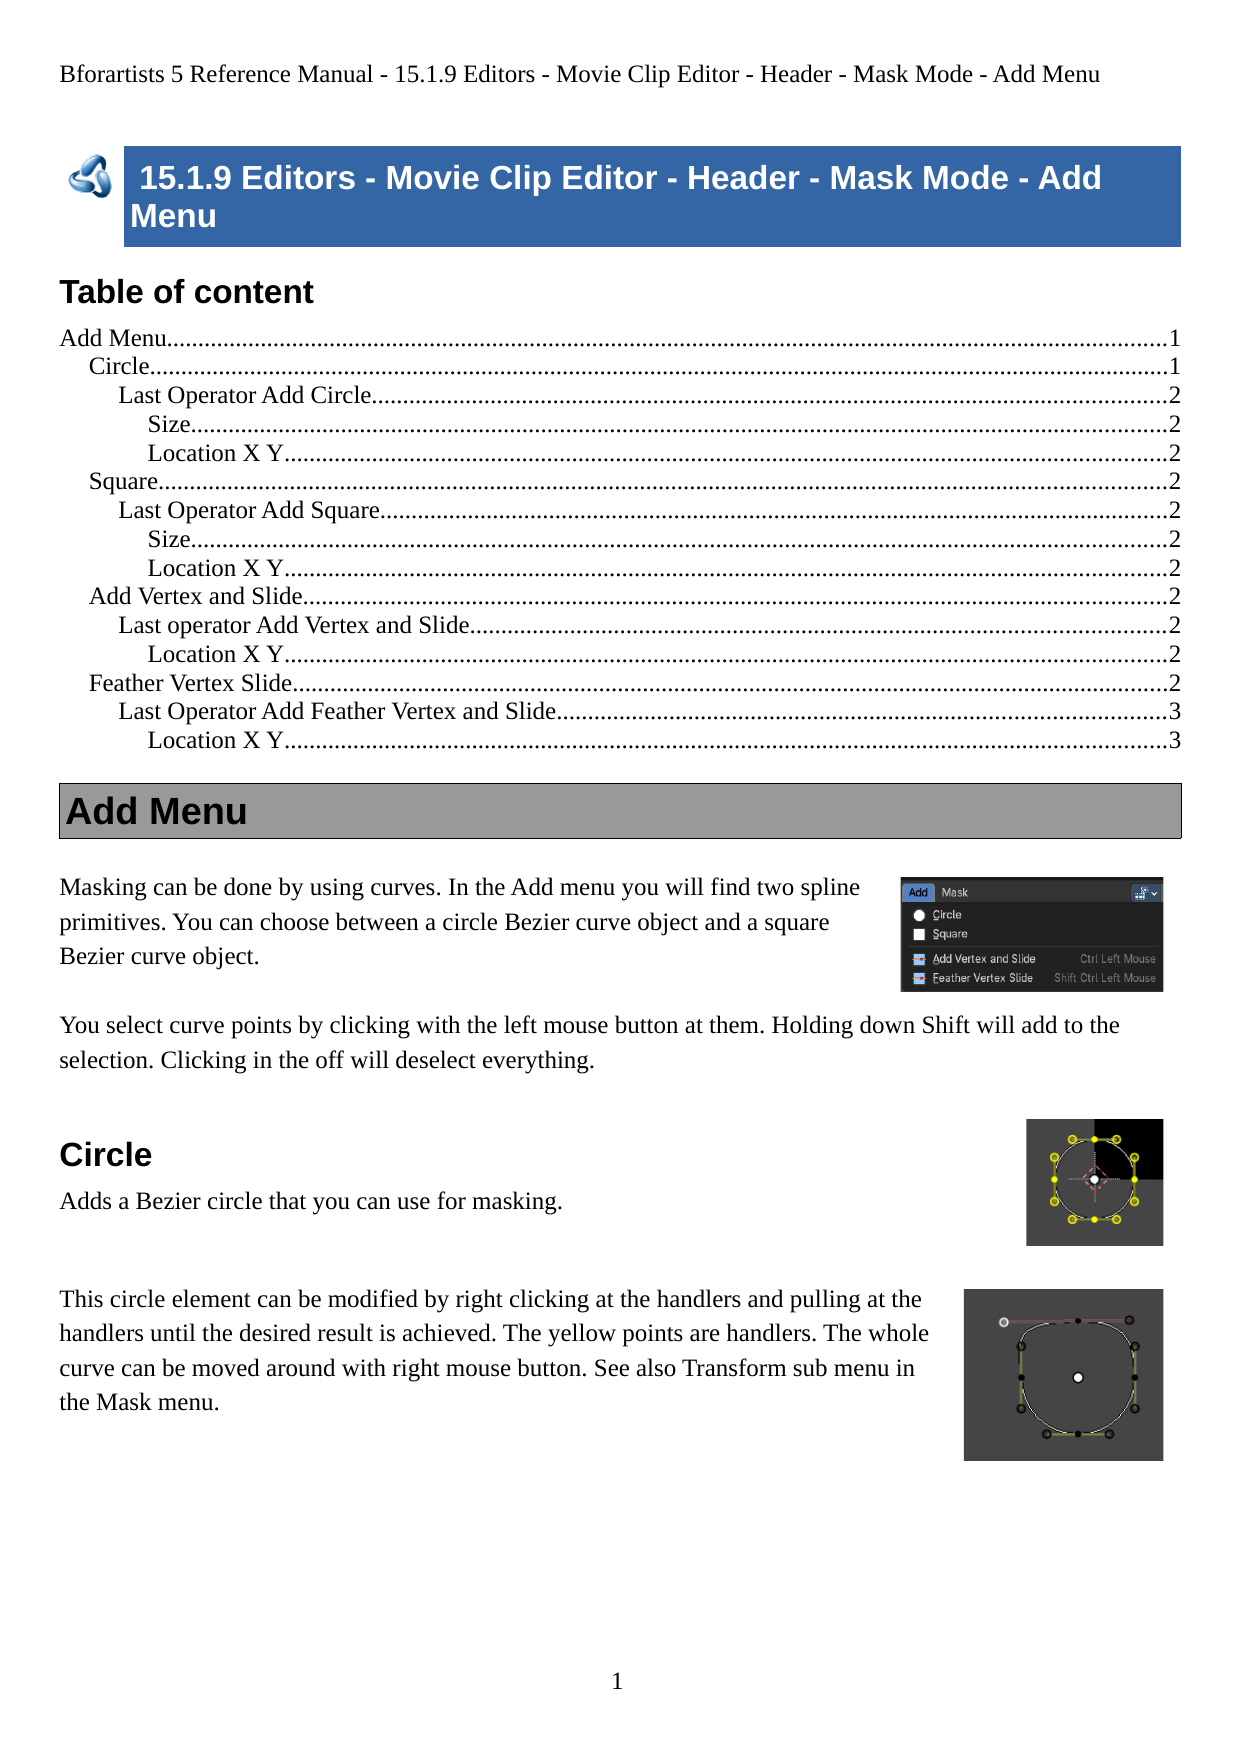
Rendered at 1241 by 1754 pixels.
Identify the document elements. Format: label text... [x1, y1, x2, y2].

subtitle Circle [59, 1134, 1026, 1173]
table_header 15.1.9 Editors - Movie Clip Editor - Header - Mask Mode - Add Menu [124, 146, 1181, 247]
picture [65, 152, 114, 201]
text Size 2 [147, 524, 1181, 553]
table_header [59, 146, 124, 247]
text Adds a Bezier circle that you can use for masking. [59, 1186, 1026, 1214]
text Masking can be done by using curves. In the Add menu you will find two spline primitives. You can choose between a circle Bezier curve object and a square Bezier curve object. [59, 872, 1181, 970]
text Last Operator Add Circle 2 [118, 380, 1181, 409]
table_header Add Menu [60, 784, 1181, 838]
text Location X Y 2 [147, 639, 1181, 668]
text Last Operator Add Square 2 [118, 495, 1181, 524]
picture [900, 877, 1164, 992]
text Location X Y 2 [147, 438, 1181, 466]
picture [1026, 1119, 1164, 1246]
text Add Menu 1 [59, 323, 1181, 351]
picture [963, 1289, 1164, 1461]
text You select curve points by clicking with the left mouse button at them. Holding down Shift will add to the selection. Clicking in the off will deselect everything. [59, 1010, 1181, 1073]
text Size 2 [147, 409, 1181, 438]
subtitle [1164, 1134, 1181, 1173]
subtitle Table of content [59, 272, 1181, 310]
text Feather Vertex Slide 2 [88, 668, 1181, 696]
text Circle 1 [88, 351, 1181, 380]
text Square 2 [88, 466, 1181, 495]
text This circle element can be modified by right clicking at the handlers and pulling at the handlers until the desired result is achieved. The yellow points are handlers. The whole curve can be moved around with right mouse button. See also Transform sub menu in the Mask menu. [59, 1284, 1181, 1416]
text Last Operator Add Feather Vertex and Slide 3 [118, 696, 1181, 725]
text Location X Y 2 [147, 553, 1181, 581]
text Location X Y 3 [147, 725, 1181, 754]
text Last operator Add Vertex and Slide 2 [118, 610, 1181, 639]
text Add Vertex and Slide 2 [88, 581, 1181, 610]
